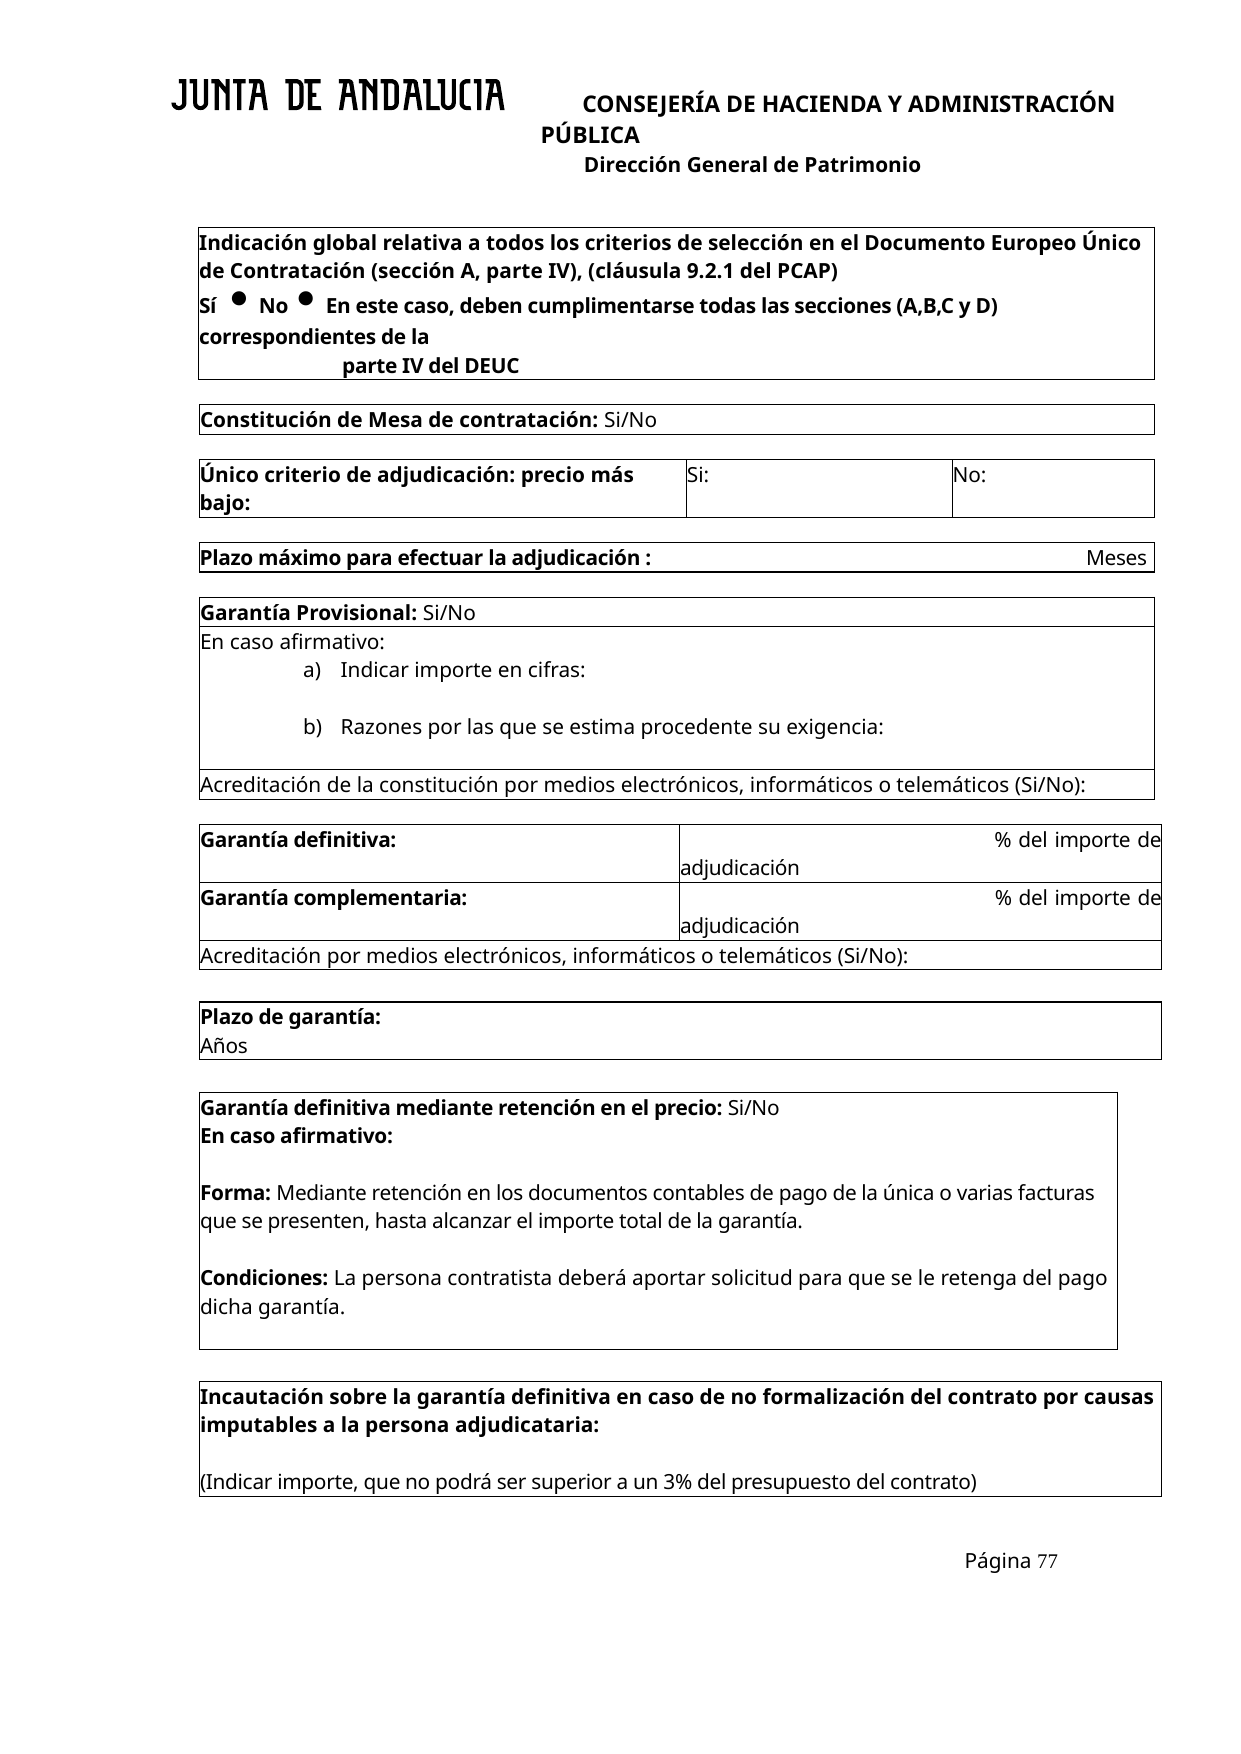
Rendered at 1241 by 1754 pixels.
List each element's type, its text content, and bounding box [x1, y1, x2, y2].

table_header [746, 460, 952, 517]
table_cell En caso afirmativo: Indicar importe en cifras: Razones por las que se estima procedente su exigencia: [200, 627, 1154, 769]
table_header Garantía Provisional: Si/No [200, 598, 1154, 626]
table_cell Garantía complementaria: [200, 883, 679, 940]
table_header Incautación sobre la garantía definitiva en caso de no formalización del contrato por causas imputables a la persona adjudicataria: (Indicar importe, que no podrá ser superior a un 3% del presupuesto del contrato) [200, 1382, 1161, 1496]
table_header [1026, 460, 1154, 517]
table_cell % del importe de adjudicación [680, 883, 1161, 940]
table_header Garantía definitiva mediante retención en el precio: Si/No En caso afirmativo: Forma: Mediante retención en los documentos contables de pago de la única o varias facturas que se presenten, hasta alcanzar el importe total de la garantía. Condiciones: La persona contratista deberá aportar solicitud para que se le retenga del pago dicha garantía. [200, 1093, 1117, 1349]
table_header Plazo máximo para efectuar la adjudicación : [200, 543, 835, 571]
table_header Constitución de Mesa de contratación: Si/No [200, 405, 1154, 434]
table_header Único criterio de adjudicación: precio más bajo: [200, 460, 686, 517]
table_header Indicación global relativa a todos los criterios de selección en el Documento Europeo Único de Contratación (sección A, parte IV), (cláusula 9.2.1 del PCAP) Sí  No  En este caso, deben cumplimentarse todas las secciones (A,B,C y D) correspondientes de la parte IV del DEUC [199, 228, 1154, 379]
table_header Plazo de garantía: Años [200, 1003, 1161, 1059]
table_cell Acreditación de la constitución por medios electrónicos, informáticos o telemáticos (Si/No): [200, 770, 1154, 799]
table_cell Acreditación por medios electrónicos, informáticos o telemáticos (Si/No): [200, 941, 1161, 969]
table_header No: [953, 460, 1026, 517]
table_header % del importe de adjudicación [680, 825, 1161, 882]
table_header Garantía definitiva: [200, 825, 679, 882]
table_header [835, 543, 1086, 571]
table_header Meses [1086, 543, 1154, 571]
table_header Si: [687, 460, 746, 517]
